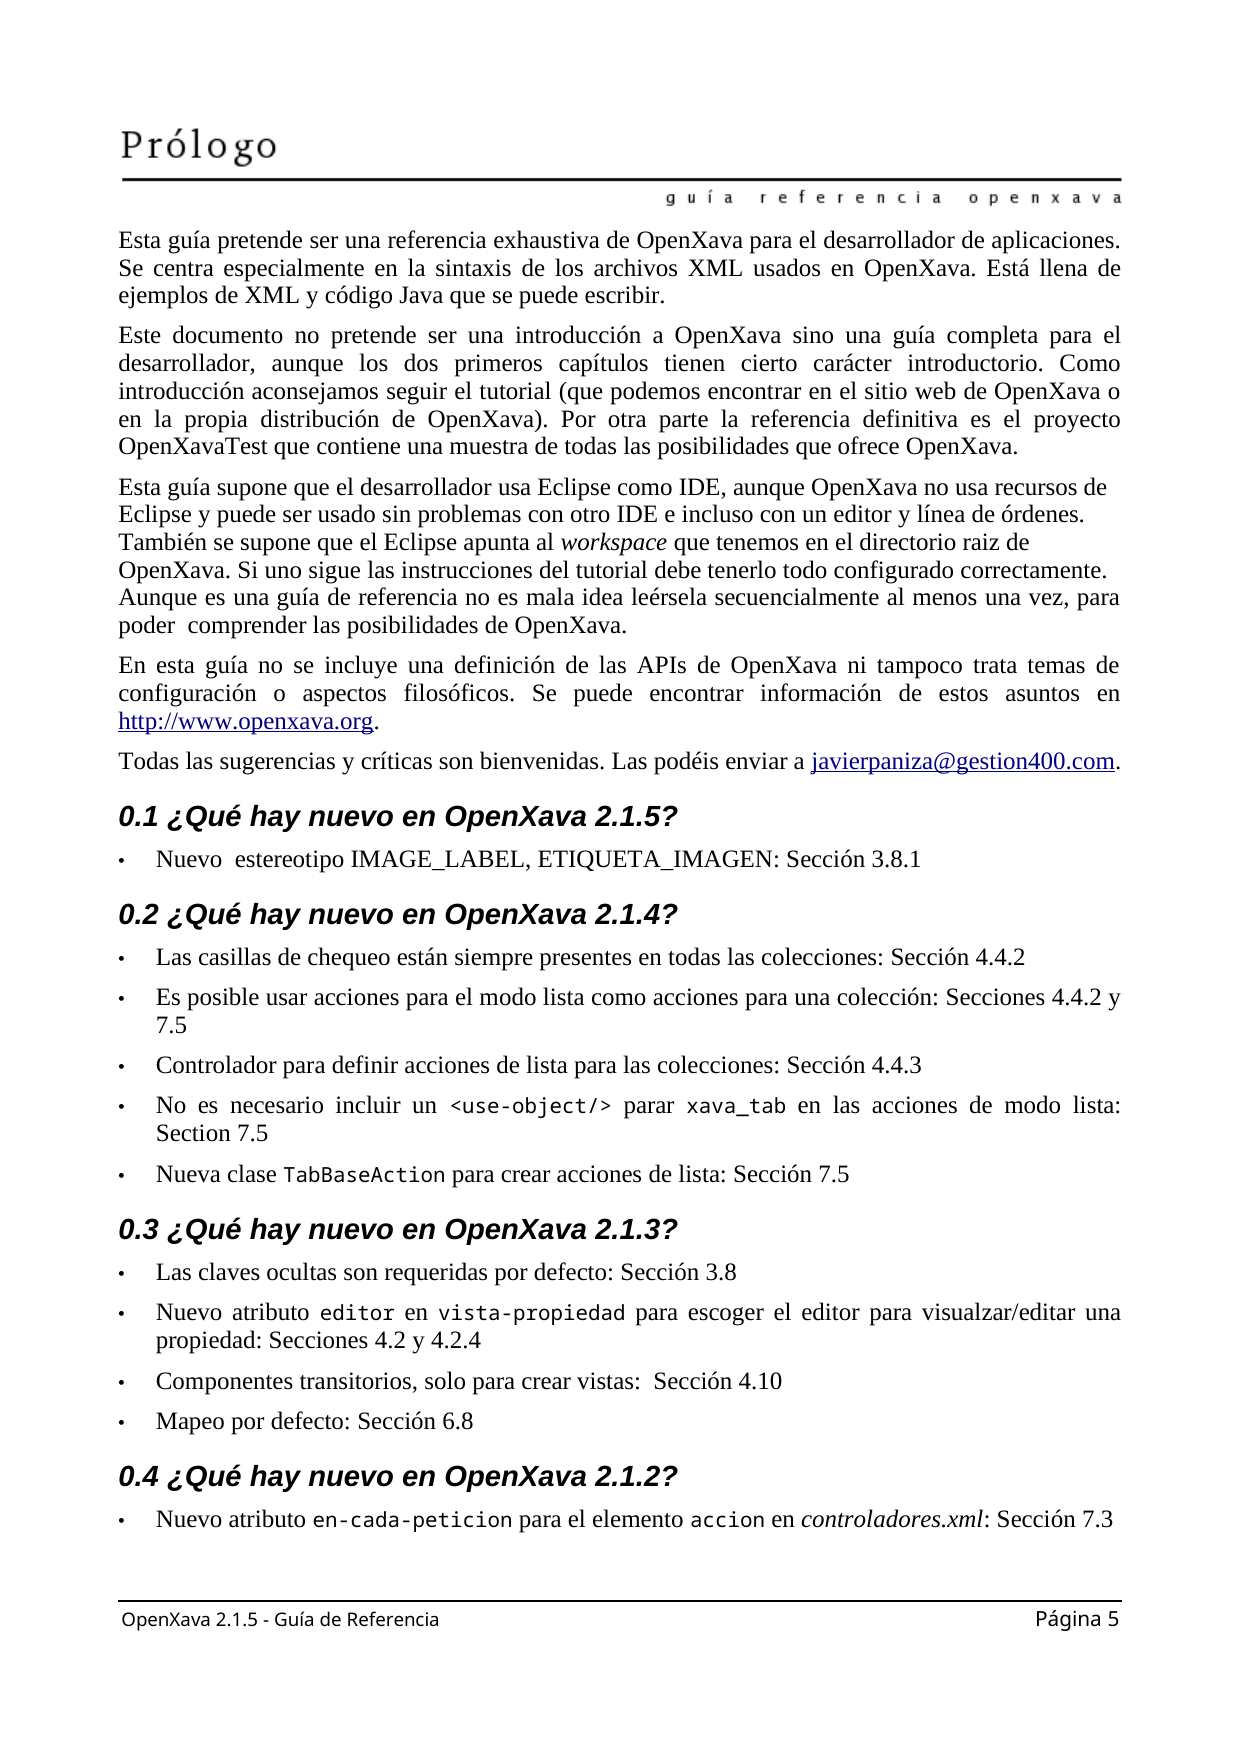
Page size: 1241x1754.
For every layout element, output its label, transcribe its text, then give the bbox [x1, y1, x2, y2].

list Es posible usar acciones para el modo lista como acciones para una colección: Secciones 4.4.2 y 7.5 [118, 983, 1122, 1038]
text En esta guía no se incluye una definición de las APIs de OpenXava ni tampoco trata temas de configuración o aspectos filosóficos. Se puede encontrar información de estos asuntos en http://www.openxava.org. [118, 651, 1122, 734]
list Controlador para definir acciones de lista para las colecciones: Sección 4.4.3 [118, 1051, 1122, 1079]
list Mapeo por defecto: Sección 6.8 [118, 1407, 1122, 1435]
text Todas las sugerencias y críticas son bienvenidas. Las podéis enviar a javierpaniza@gestion400.com. [118, 747, 1122, 775]
text Esta guía supone que el desarrollador usa Eclipse como IDE, aunque OpenXava no usa recursos de Eclipse y puede ser usado sin problemas con otro IDE e incluso con un editor y línea de órdenes. También se supone que el Eclipse apunta al workspace que tenemos en el directorio raiz de OpenXava. Si uno sigue las instrucciones del tutorial debe tenerlo todo configurado correctamente. [118, 473, 1122, 583]
list Nuevo estereotipo IMAGE_LABEL, ETIQUETA_IMAGEN: Sección 3.8.1 [118, 845, 1122, 873]
subtitle ¿Qué hay nuevo en OpenXava 2.1.4? [118, 898, 1122, 930]
list Las casillas de chequeo están siempre presentes en todas las colecciones: Sección 4.4.2 [118, 943, 1122, 971]
list No es necesario incluir un <use-object/> parar xava_tab en las acciones de modo lista: Section 7.5 [118, 1091, 1122, 1147]
subtitle ¿Qué hay nuevo en OpenXava 2.1.5? [118, 800, 1122, 832]
list Nueva clase TabBaseAction para crear acciones de lista: Sección 7.5 [118, 1160, 1122, 1188]
text Esta guía pretende ser una referencia exhaustiva de OpenXava para el desarrollador de aplicaciones. Se centra especialmente en la sintaxis de los archivos XML usados en OpenXava. Está llena de ejemplos de XML y código Java que se puede escribir. [118, 226, 1122, 309]
list Componentes transitorios, solo para crear vistas: Sección 4.10 [118, 1367, 1122, 1394]
subtitle ¿Qué hay nuevo en OpenXava 2.1.3? [118, 1213, 1122, 1246]
picture [121, 121, 1125, 209]
subtitle Prologo [118, 118, 1122, 213]
list Nuevo atributo editor en vista-propiedad para escoger el editor para visualzar/editar una propiedad: Secciones 4.2 y 4.2.4 [118, 1298, 1122, 1354]
subtitle ¿Qué hay nuevo en OpenXava 2.1.2? [118, 1460, 1122, 1492]
list Nuevo atributo en-cada-peticion para el elemento accion en controladores.xml: Sección 7.3 [118, 1505, 1122, 1533]
text Este documento no pretende ser una introducción a OpenXava sino una guía completa para el desarrollador, aunque los dos primeros capítulos tienen cierto carácter introductorio. Como introducción aconsejamos seguir el tutorial (que podemos encontrar en el sitio web de OpenXava o en la propia distribución de OpenXava). Por otra parte la referencia definitiva es el proyecto OpenXavaTest que contiene una muestra de todas las posibilidades que ofrece OpenXava. [118, 322, 1122, 460]
list Las claves ocultas son requeridas por defecto: Sección 3.8 [118, 1258, 1122, 1286]
text Aunque es una guía de referencia no es mala idea leérsela secuencialmente al menos una vez, para poder comprender las posibilidades de OpenXava. [118, 583, 1122, 639]
